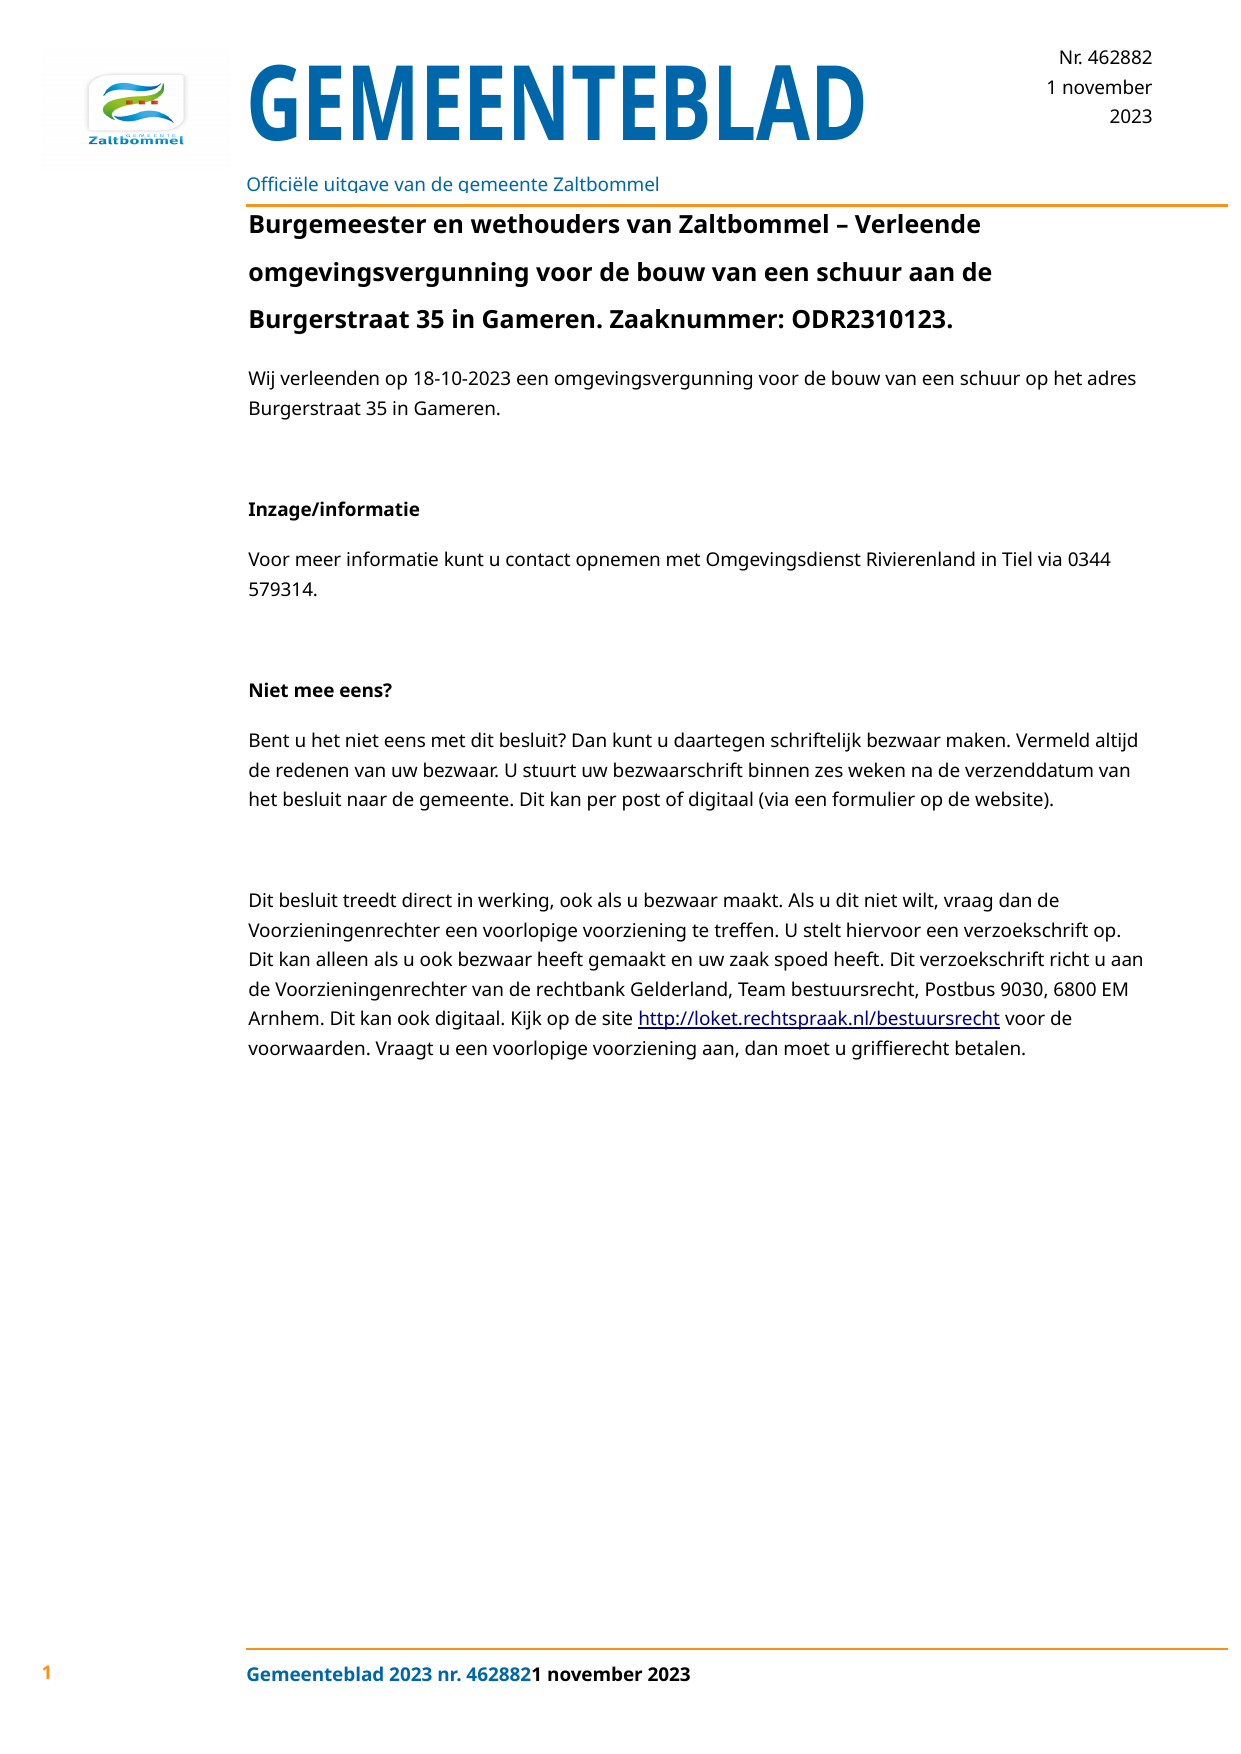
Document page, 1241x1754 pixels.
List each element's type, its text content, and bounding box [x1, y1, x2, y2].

picture [41, 47, 231, 172]
text Burgemeester en wethouders van Zaltbommel – Verleende omgevingsvergunning voor de bouw van een schuur aan de Burgerstraat 35 in Gameren. Zaaknummer: ODR2310123. [248, 207, 1152, 336]
text Dit besluit treedt direct in werking, ook als u bezwaar maakt. Als u dit niet wilt, vraag dan de Voorzieningenrechter een voorlopige voorziening te treffen. U stelt hiervoor een verzoekschrift op. Dit kan alleen als u ook bezwaar heeft gemaakt en uw zaak spoed heeft. Dit verzoekschrift richt u aan de Voorzieningenrechter van de rechtbank Gelderland, Team bestuursrecht, Postbus 9030, 6800 EM Arnhem. Dit kan ook digitaal. Kijk op de site http://loket.rechtspraak.nl/bestuursrecht voor de voorwaarden. Vraagt u een voorlopige voorziening aan, dan moet u griffierecht betalen. [248, 887, 1152, 1061]
text Bent u het niet eens met dit besluit? Dan kunt u daartegen schriftelijk bezwaar maken. Vermeld altijd de redenen van uw bezwaar. U stuurt uw bezwaarschrift binnen zes weken na de verzenddatum van het besluit naar de gemeente. Dit kan per post of digitaal (via een formulier op de website). [248, 727, 1152, 812]
text Inzage/informatie [248, 496, 1152, 522]
text Niet mee eens? [248, 677, 1152, 702]
text Wij verleenden op 18-10-2023 een omgevingsvergunning voor de bouw van een schuur op het adres Burgerstraat 35 in Gameren. [248, 366, 1152, 421]
text Voor meer informatie kunt u contact opnemen met Omgevingsdienst Rivierenland in Tiel via 0344 579314. [248, 546, 1152, 602]
